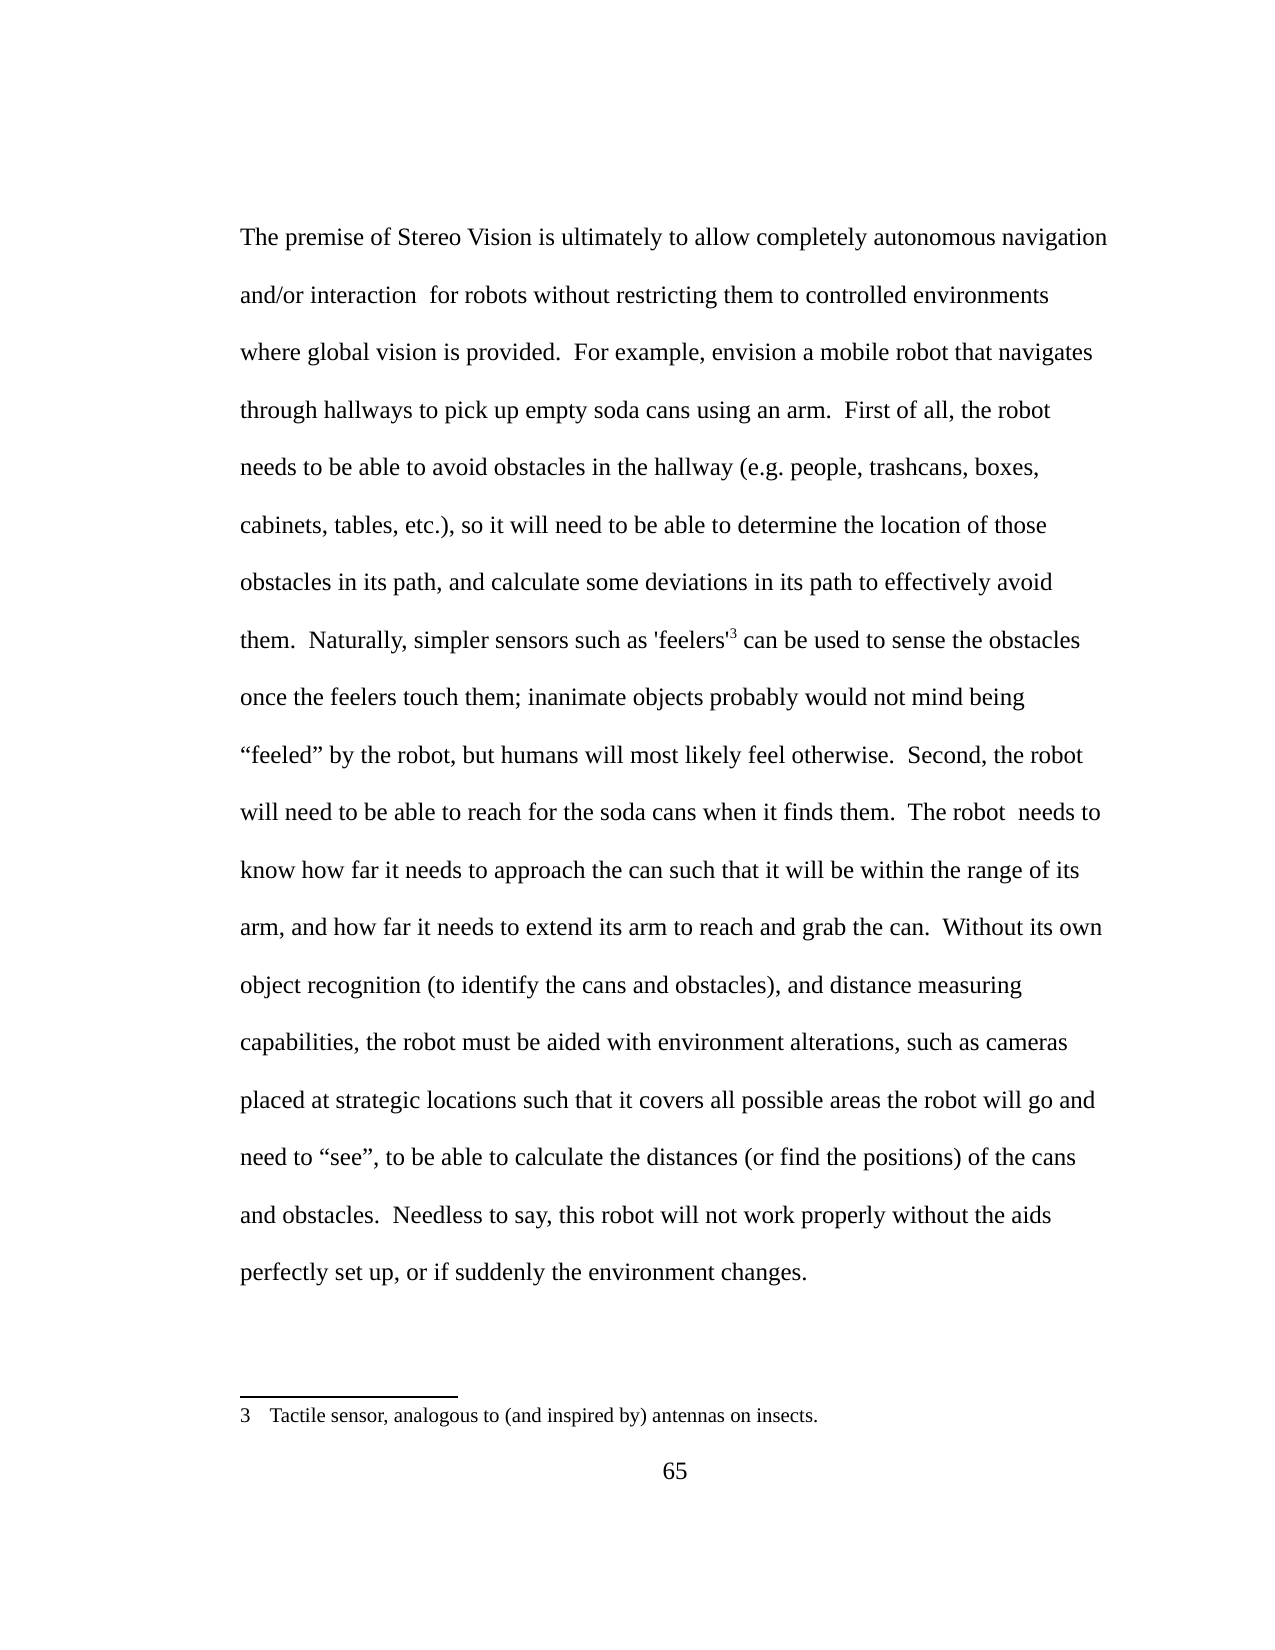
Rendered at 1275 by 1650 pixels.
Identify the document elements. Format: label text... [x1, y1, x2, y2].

text The premise of Stereo Vision is ultimately to allow completely autonomous navigation and/or interaction for robots without restricting them to controlled environments where global vision is provided. For example, envision a mobile robot that navigates through hallways to pick up empty soda cans using an arm. First of all, the robot needs to be able to avoid obstacles in the hallway (e.g. people, trashcans, boxes, cabinets, tables, etc.), so it will need to be able to determine the location of those obstacles in its path, and calculate some deviations in its path to effectively avoid them. Naturally, simpler sensors such as 'feelers' can be used to sense the obstacles once the feelers touch them; inanimate objects probably would not mind being “feeled” by the robot, but humans will most likely feel otherwise. Second, the robot will need to be able to reach for the soda cans when it finds them. The robot needs to know how far it needs to approach the can such that it will be within the range of its arm, and how far it needs to extend its arm to reach and grab the can. Without its own object recognition (to identify the cans and obstacles), and distance measuring capabilities, the robot must be aided with environment alterations, such as cameras placed at strategic locations such that it covers all possible areas the robot will go and need to “see”, to be able to calculate the distances (or find the positions) of the cans and obstacles. Needless to say, this robot will not work properly without the aids perfectly set up, or if suddenly the environment changes. [240, 222, 1110, 1286]
text Tactile sensor, analogous to (and inspired by) antennas on insects. [240, 1403, 1110, 1427]
